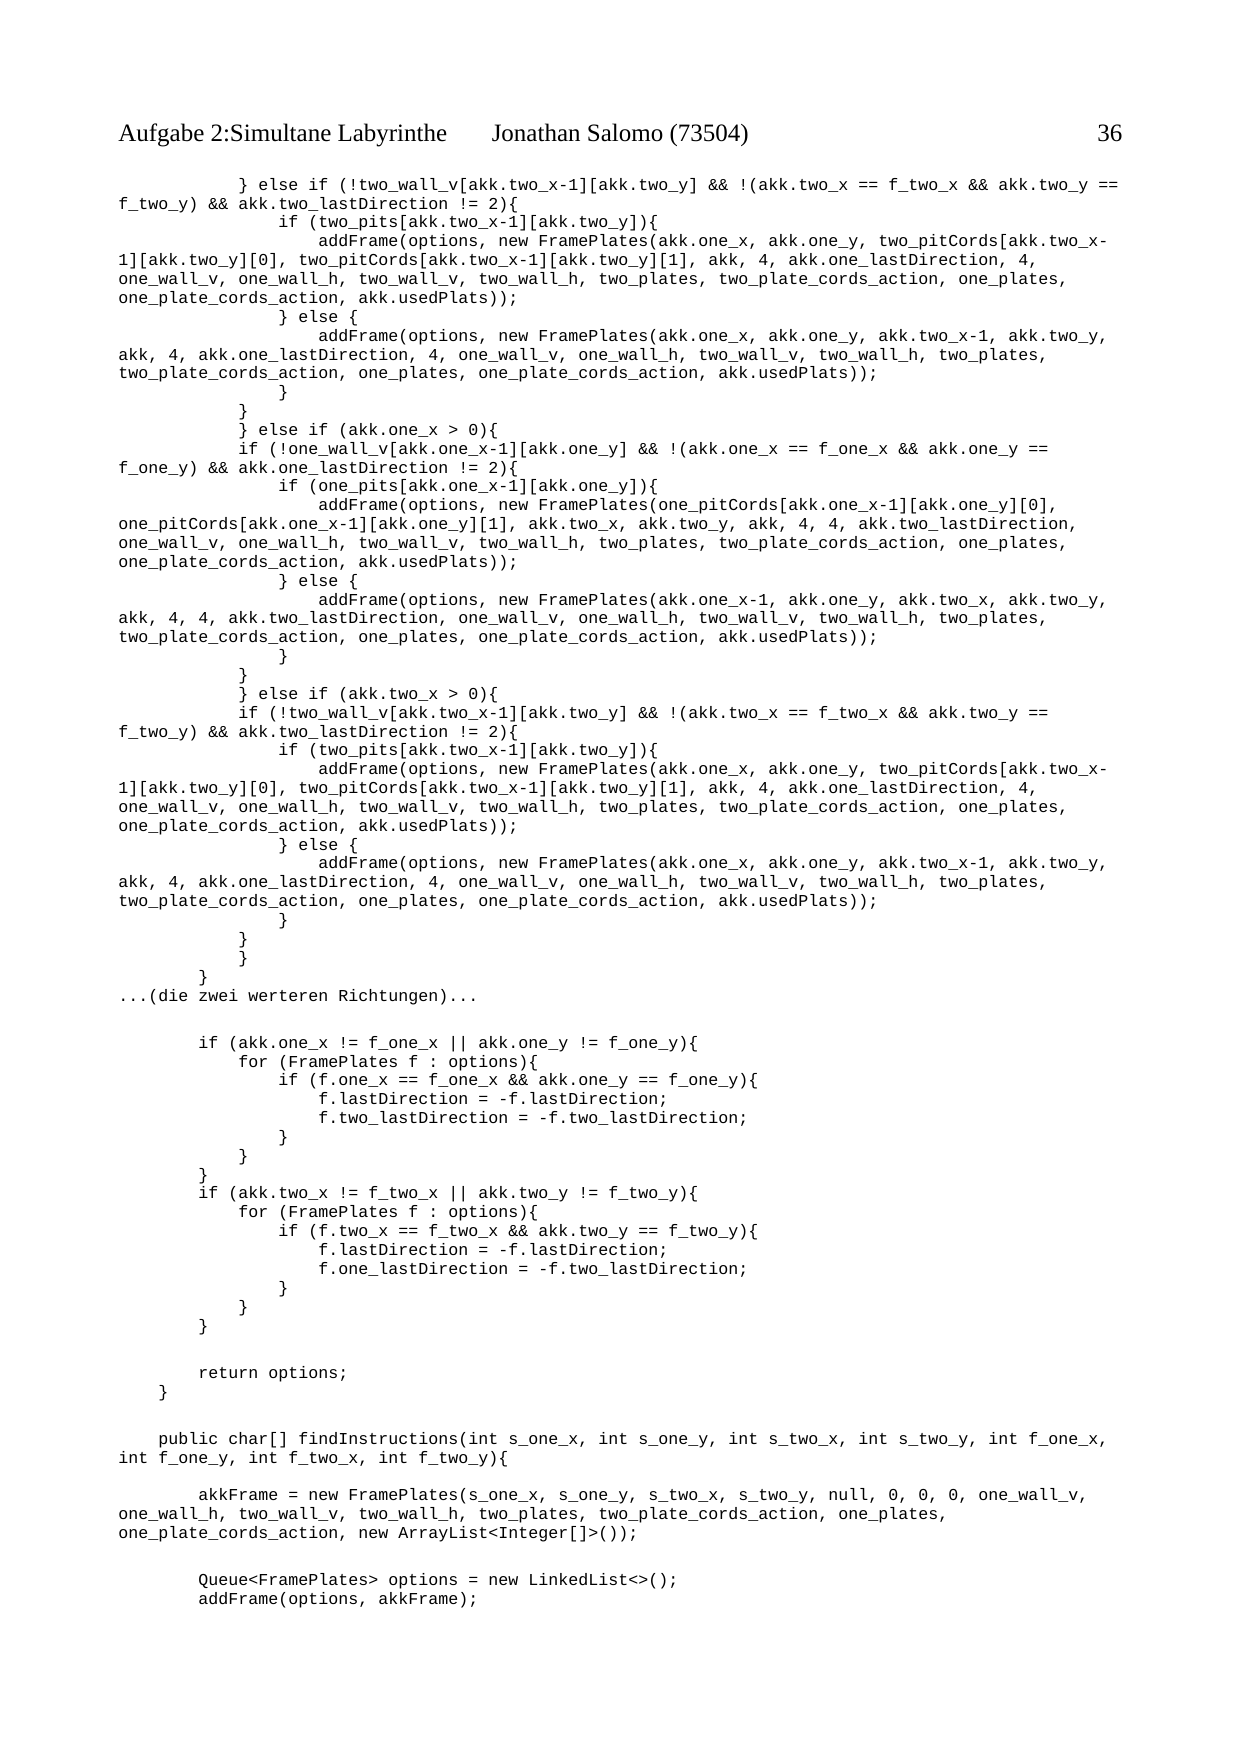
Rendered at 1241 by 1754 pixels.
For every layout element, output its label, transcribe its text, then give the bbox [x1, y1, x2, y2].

text return options; [118, 1364, 1122, 1383]
text addFrame(options, new FramePlates(akk.one_x-1, akk.one_y, akk.two_x, akk.two_y, akk, 4, 4, akk.two_lastDirection, one_wall_v, one_wall_h, two_wall_v, two_wall_h, two_plates, two_plate_cords_action, one_plates, one_plate_cords_action, akk.usedPlats)); [118, 591, 1122, 648]
text if (f.two_x == f_two_x && akk.two_y == f_two_y){ [118, 1223, 1122, 1242]
text } [118, 912, 1122, 931]
text } else if (akk.one_x > 0){ [118, 421, 1122, 440]
text } [118, 1383, 1122, 1402]
text } [118, 1147, 1122, 1166]
text } [118, 1279, 1122, 1298]
text } [118, 931, 1122, 949]
text } else if (akk.two_x > 0){ [118, 685, 1122, 704]
text if (two_pits[akk.two_x-1][akk.two_y]){ [118, 742, 1122, 761]
text ...(die zwei werteren Richtungen)... [118, 987, 1122, 1006]
text } [118, 667, 1122, 685]
text } else { [118, 836, 1122, 855]
text if (f.one_x == f_one_x && akk.one_y == f_one_y){ [118, 1072, 1122, 1091]
text } else if (!two_wall_v[akk.two_x-1][akk.two_y] && !(akk.two_x == f_two_x && akk.two_y == f_two_y) && akk.two_lastDirection != 2){ [118, 176, 1122, 214]
text } [118, 384, 1122, 403]
text Queue<FramePlates> options = new LinkedList<>(); [118, 1572, 1122, 1591]
text addFrame(options, new FramePlates(akk.one_x, akk.one_y, akk.two_x-1, akk.two_y, akk, 4, akk.one_lastDirection, 4, one_wall_v, one_wall_h, two_wall_v, two_wall_h, two_plates, two_plate_cords_action, one_plates, one_plate_cords_action, akk.usedPlats)); [118, 327, 1122, 384]
text addFrame(options, new FramePlates(one_pitCords[akk.one_x-1][akk.one_y][0], one_pitCords[akk.one_x-1][akk.one_y][1], akk.two_x, akk.two_y, akk, 4, 4, akk.two_lastDirection, one_wall_v, one_wall_h, two_wall_v, two_wall_h, two_plates, two_plate_cords_action, one_plates, one_plate_cords_action, akk.usedPlats)); [118, 497, 1122, 572]
text if (akk.two_x != f_two_x || akk.two_y != f_two_y){ [118, 1185, 1122, 1204]
text addFrame(options, new FramePlates(akk.one_x, akk.one_y, two_pitCords[akk.two_x-1][akk.two_y][0], two_pitCords[akk.two_x-1][akk.two_y][1], akk, 4, akk.one_lastDirection, 4, one_wall_v, one_wall_h, two_wall_v, two_wall_h, two_plates, two_plate_cords_action, one_plates, one_plate_cords_action, akk.usedPlats)); [118, 761, 1122, 836]
text public char[] findInstructions(int s_one_x, int s_one_y, int s_two_x, int s_two_y, int f_one_x, int f_one_y, int f_two_x, int f_two_y){ [118, 1430, 1122, 1468]
text for (FramePlates f : options){ [118, 1204, 1122, 1223]
text f.one_lastDirection = -f.two_lastDirection; [118, 1261, 1122, 1279]
text f.two_lastDirection = -f.two_lastDirection; [118, 1110, 1122, 1128]
text if (akk.one_x != f_one_x || akk.one_y != f_one_y){ [118, 1034, 1122, 1053]
text } else { [118, 308, 1122, 327]
text f.lastDirection = -f.lastDirection; [118, 1242, 1122, 1261]
text if (one_pits[akk.one_x-1][akk.one_y]){ [118, 478, 1122, 497]
text } [118, 1317, 1122, 1336]
text } [118, 1298, 1122, 1317]
text addFrame(options, new FramePlates(akk.one_x, akk.one_y, akk.two_x-1, akk.two_y, akk, 4, akk.one_lastDirection, 4, one_wall_v, one_wall_h, two_wall_v, two_wall_h, two_plates, two_plate_cords_action, one_plates, one_plate_cords_action, akk.usedPlats)); [118, 855, 1122, 912]
text addFrame(options, akkFrame); [118, 1591, 1122, 1609]
text } [118, 403, 1122, 421]
text if (!one_wall_v[akk.one_x-1][akk.one_y] && !(akk.one_x == f_one_x && akk.one_y == f_one_y) && akk.one_lastDirection != 2){ [118, 440, 1122, 478]
text } [118, 1128, 1122, 1147]
text f.lastDirection = -f.lastDirection; [118, 1091, 1122, 1110]
text } [118, 949, 1122, 968]
text } else { [118, 572, 1122, 591]
text } [118, 968, 1122, 987]
text } [118, 648, 1122, 667]
text } [118, 1166, 1122, 1185]
text if (two_pits[akk.two_x-1][akk.two_y]){ [118, 214, 1122, 233]
text addFrame(options, new FramePlates(akk.one_x, akk.one_y, two_pitCords[akk.two_x-1][akk.two_y][0], two_pitCords[akk.two_x-1][akk.two_y][1], akk, 4, akk.one_lastDirection, 4, one_wall_v, one_wall_h, two_wall_v, two_wall_h, two_plates, two_plate_cords_action, one_plates, one_plate_cords_action, akk.usedPlats)); [118, 233, 1122, 308]
text for (FramePlates f : options){ [118, 1053, 1122, 1072]
text akkFrame = new FramePlates(s_one_x, s_one_y, s_two_x, s_two_y, null, 0, 0, 0, one_wall_v, one_wall_h, two_wall_v, two_wall_h, two_plates, two_plate_cords_action, one_plates, one_plate_cords_action, new ArrayList<Integer[]>()); [118, 1487, 1122, 1543]
text if (!two_wall_v[akk.two_x-1][akk.two_y] && !(akk.two_x == f_two_x && akk.two_y == f_two_y) && akk.two_lastDirection != 2){ [118, 704, 1122, 742]
